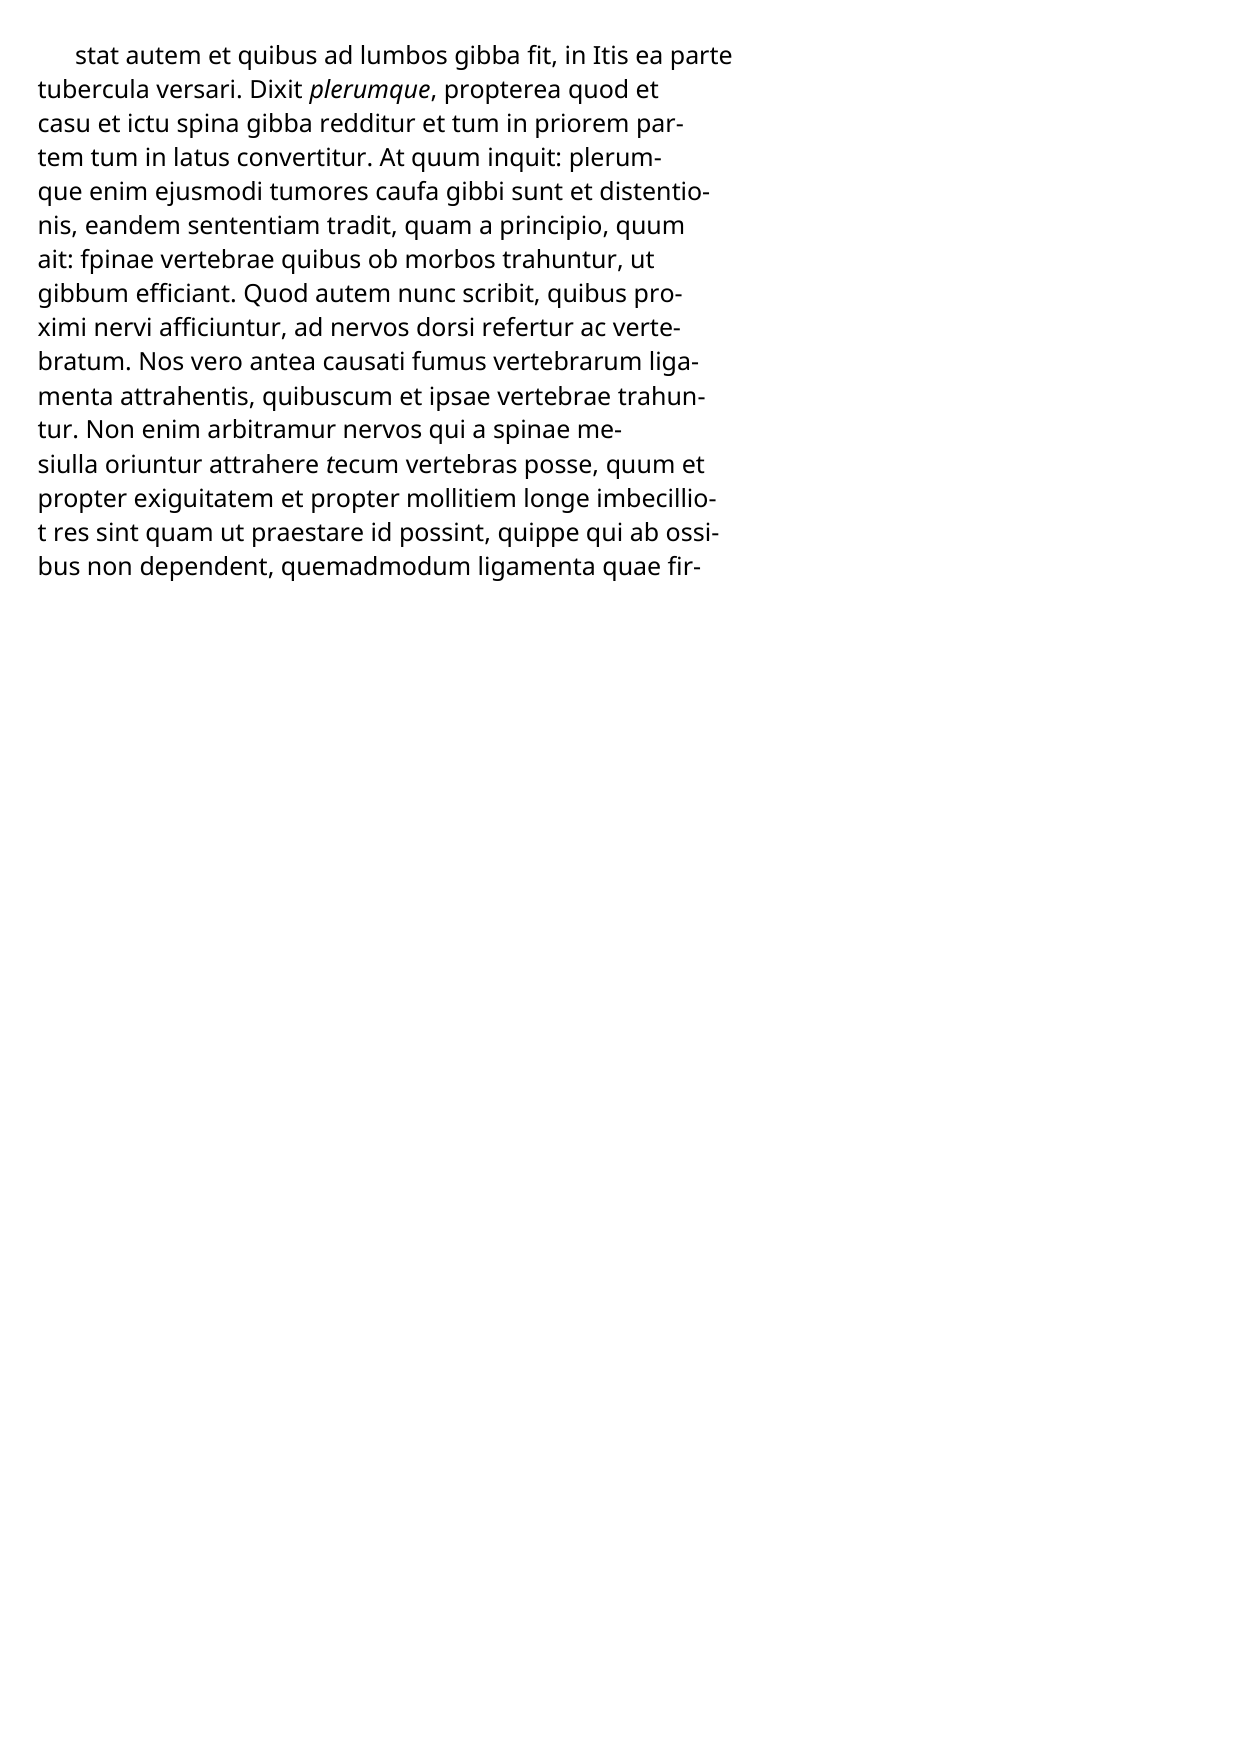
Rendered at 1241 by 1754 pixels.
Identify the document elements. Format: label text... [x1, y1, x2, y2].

text stat autem et quibus ad lumbos gibba fit, in Itis ea parte tubercula versari. Dixit plerumque, propterea quod et casu et ictu spina gibba redditur et tum in priorem par- tem tum in latus convertitur. At quum inquit: plerum- que enim ejusmodi tumores caufa gibbi sunt et distentio- nis, eandem sententiam tradit, quam a principio, quum ait: fpinae vertebrae quibus ob morbos trahuntur, ut gibbum efficiant. Quod autem nunc scribit, quibus pro- ximi nervi afficiuntur, ad nervos dorsi refertur ac verte- bratum. Nos vero antea causati fumus vertebrarum liga- menta attrahentis, quibuscum et ipsae vertebrae trahun- tur. Non enim arbitramur nervos qui a spinae me- siulla oriuntur attrahere tecum vertebras posse, quum et propter exiguitatem et propter mollitiem longe imbecillio- t res sint quam ut praestare id possint, quippe qui ab ossi- bus non dependent, quemadmodum ligamenta quae fir- [37, 37, 1203, 582]
